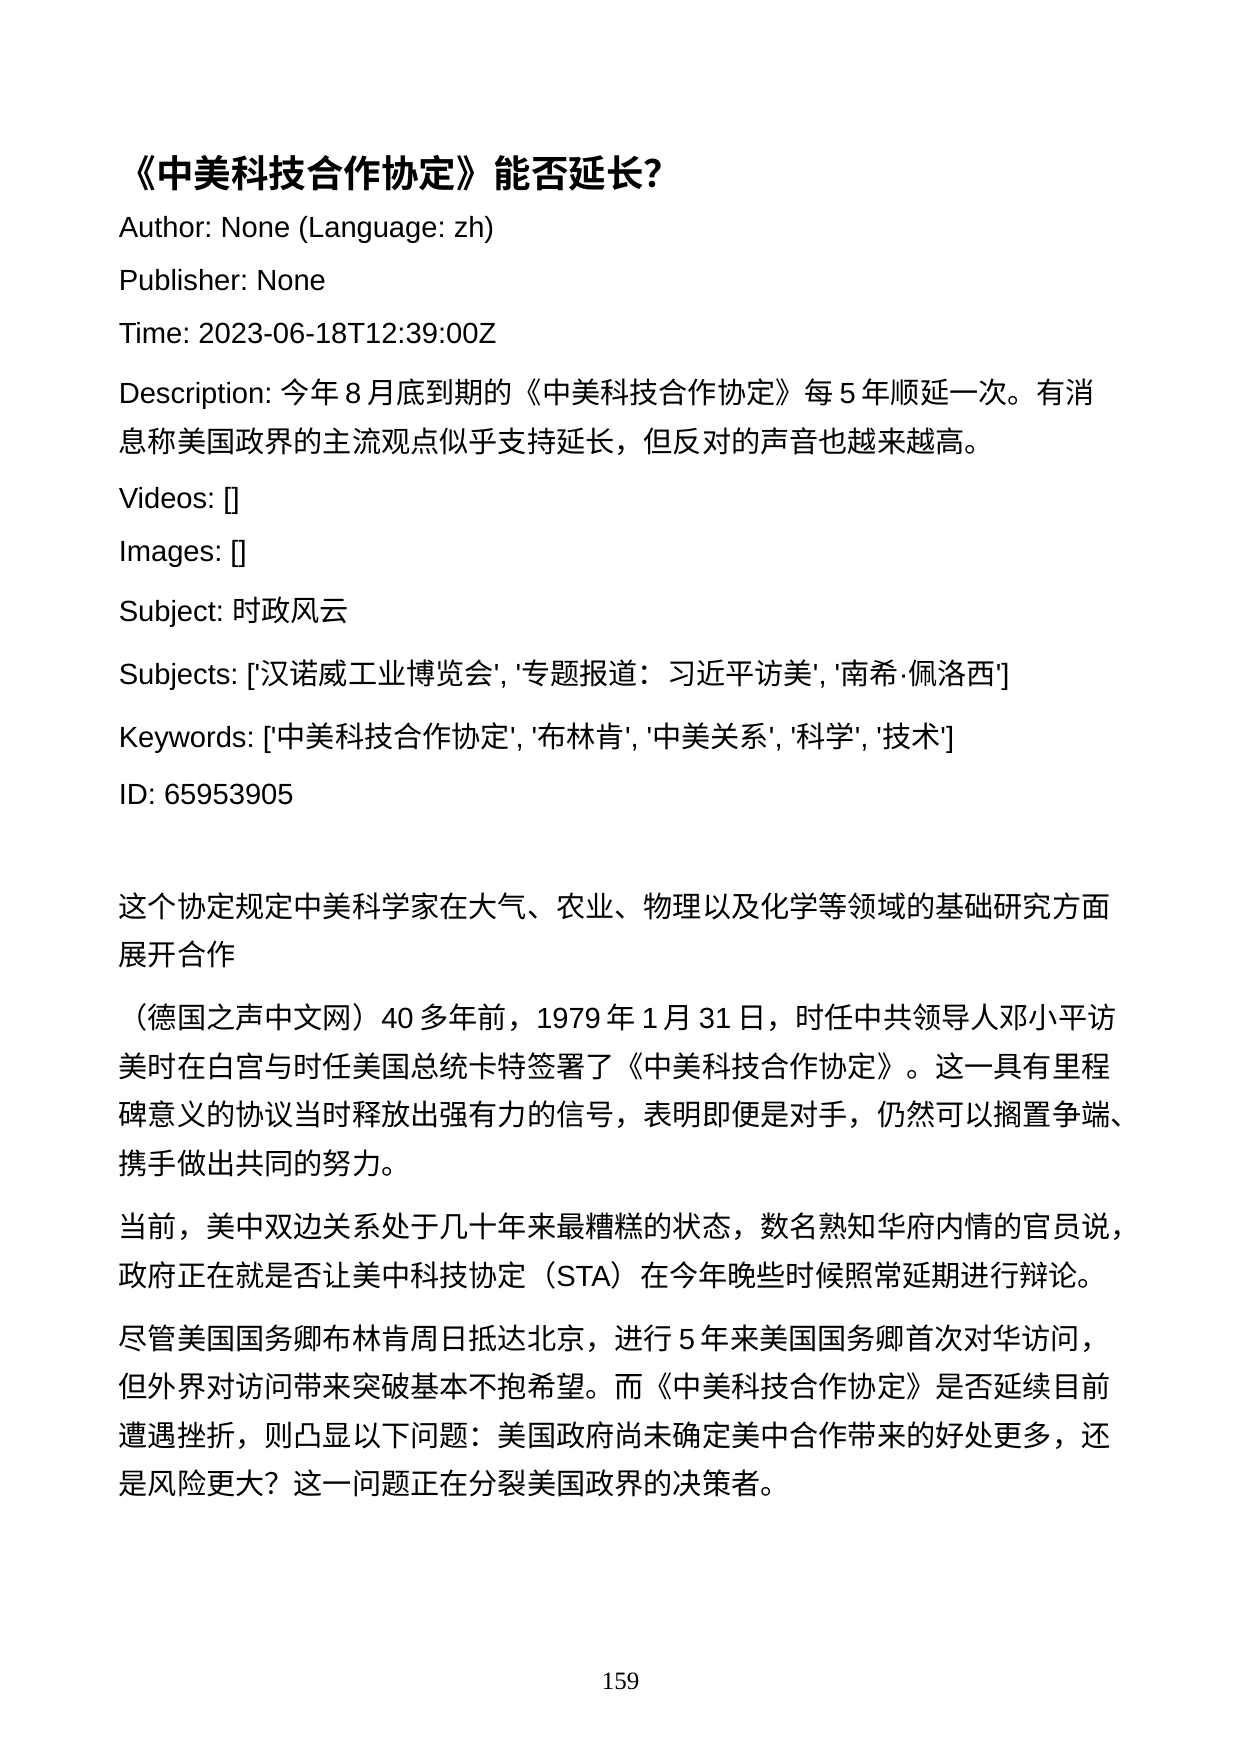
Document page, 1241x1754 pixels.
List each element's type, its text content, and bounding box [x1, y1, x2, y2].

text 当前，美中双边关系处于几十年来最糟糕的状态，数名熟知华府内情的官员说，政府正在就是否让美中科技协定（STA）在今年晚些时候照常延期进行辩论。 [118, 1204, 1122, 1294]
text （德国之声中文网）40多年前，1979年1月31日，时任中共领导人邓小平访美时在白宫与时任美国总统卡特签署了《中美科技合作协定》。这一具有里程碑意义的协议当时释放出强有力的信号，表明即便是对手，仍然可以搁置争端、携手做出共同的努力。 [118, 995, 1122, 1183]
text Description: 今年8月底到期的《中美科技合作协定》每5年顺延一次。有消息称美国政界的主流观点似乎支持延长，但反对的声音也越来越高。 [118, 370, 1122, 461]
text Author: None (Language: zh) [118, 210, 1122, 244]
text 尽管美国国务卿布林肯周日抵达北京，进行5年来美国国务卿首次对华访问，但外界对访问带来突破基本不抱希望。而《中美科技合作协定》是否延续目前遭遇挫折，则凸显以下问题：美国政府尚未确定美中合作带来的好处更多，还是风险更大？这一问题正在分裂美国政界的决策者。 [118, 1315, 1122, 1503]
text Publisher: None [118, 263, 1122, 297]
text Keywords: ['中美科技合作协定', '布林肯', '中美关系', '科学', '技术'] [118, 714, 1122, 756]
text Videos: [] [118, 481, 1122, 515]
text Subject: 时政风云 [118, 588, 1122, 630]
text Time: 2023-06-18T12:39:00Z [118, 317, 1122, 350]
text ID: 65953905 [118, 777, 1122, 811]
text Subjects: ['汉诺威工业博览会', '专题报道：习近平访美', '南希·佩洛西'] [118, 651, 1122, 693]
text Images: [] [118, 534, 1122, 568]
subtitle 《中美科技合作协定》能否延长？ [118, 143, 1122, 198]
text 这个协定规定中美科学家在大气、农业、物理以及化学等领域的基础研究方面展开合作 [118, 883, 1122, 974]
